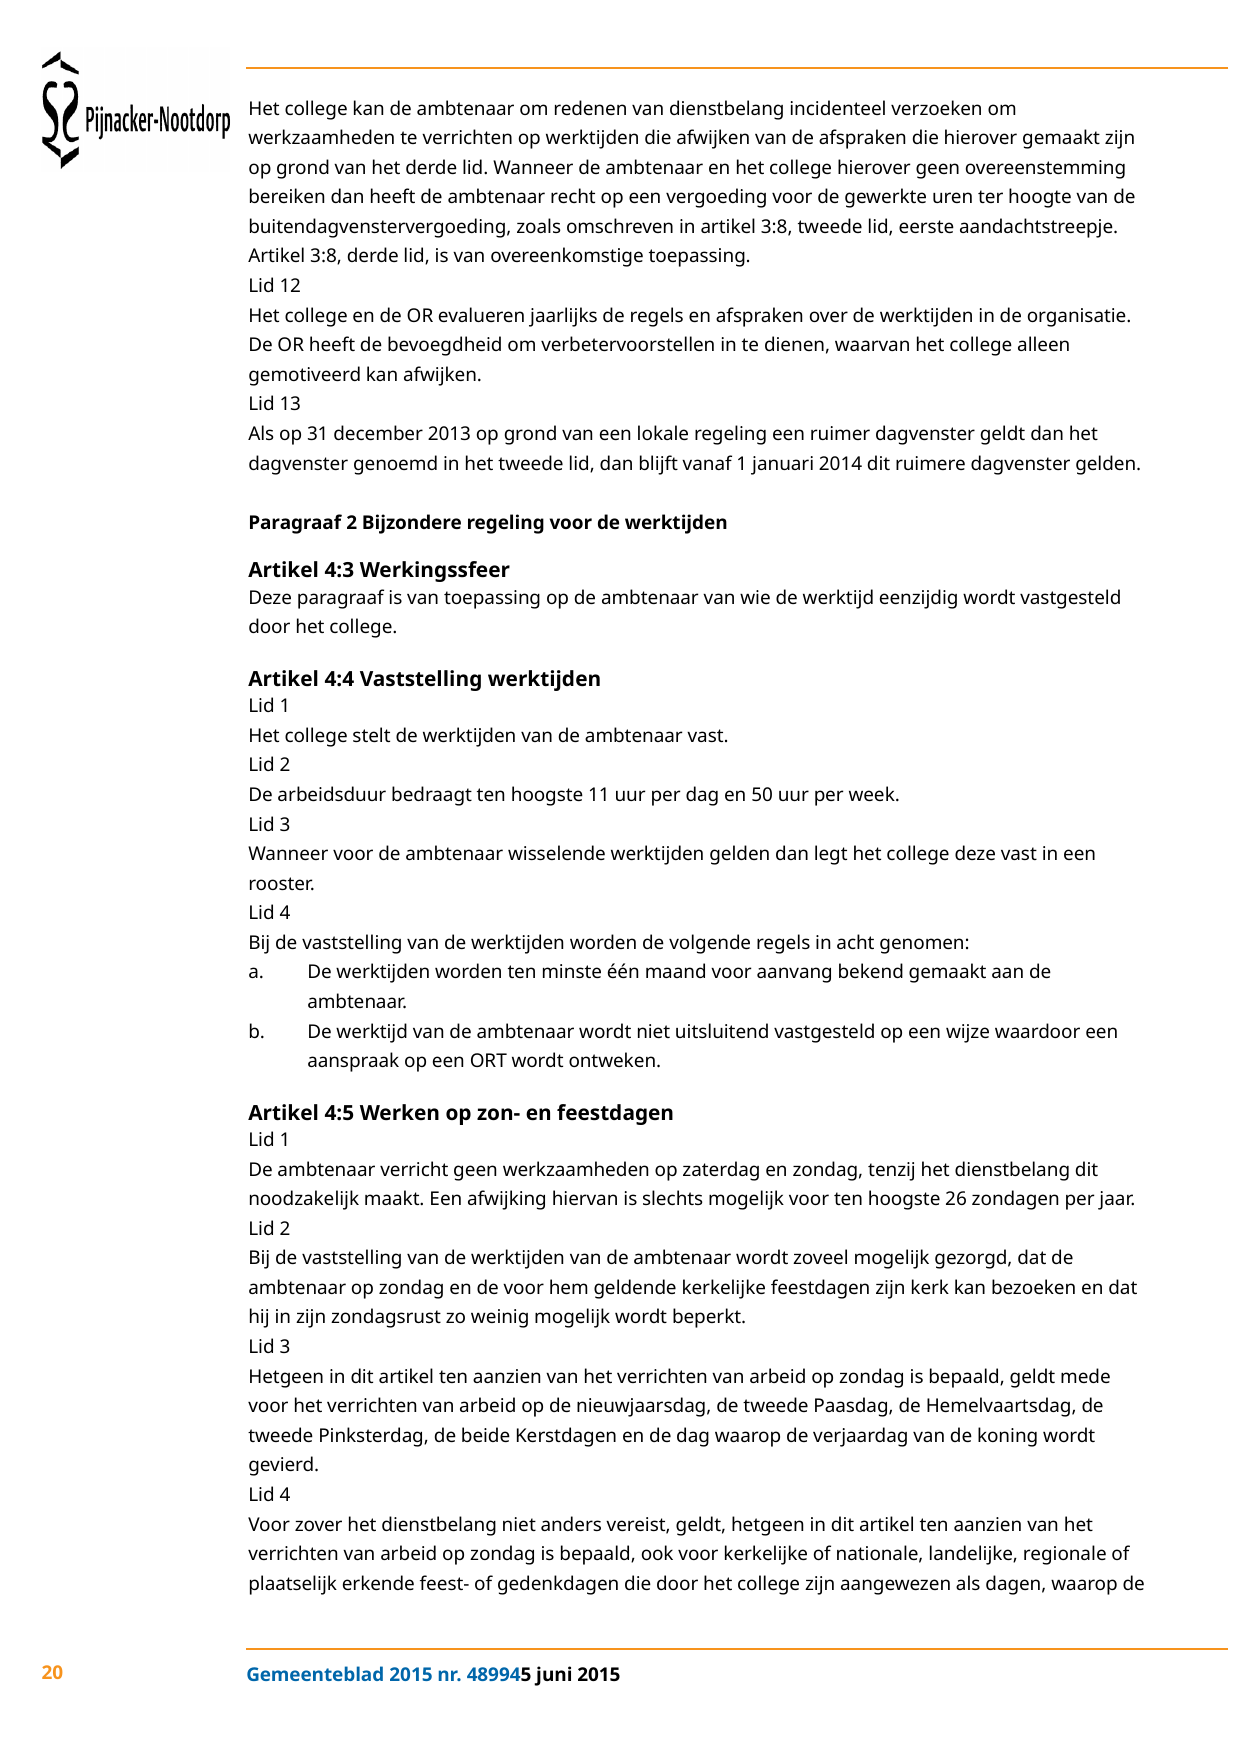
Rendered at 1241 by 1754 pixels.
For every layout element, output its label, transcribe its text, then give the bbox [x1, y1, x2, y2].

text Bij de vaststelling van de werktijden worden de volgende regels in acht genomen: [248, 929, 1152, 955]
text Lid 4 [248, 899, 1152, 925]
text Hetgeen in dit artikel ten aanzien van het verrichten van arbeid op zondag is bepaald, geldt mede voor het verrichten van arbeid op de nieuwjaarsdag, de tweede Paasdag, de Hemelvaartsdag, de tweede Pinksterdag, de beide Kerstdagen en de dag waarop de verjaardag van de koning wordt gevierd. [248, 1363, 1152, 1477]
text Lid 13 [248, 391, 1152, 416]
text Artikel 4:3 Werkingssfeer [248, 556, 1152, 584]
list De werktijden worden ten minste één maand voor aanvang bekend gemaakt aan de ambtenaar. [248, 959, 1152, 1014]
list De werktijd van de ambtenaar wordt niet uitsluitend vastgesteld op een wijze waardoor een aanspraak op een ORT wordt ontweken. [248, 1018, 1152, 1073]
text Het college stelt de werktijden van de ambtenaar vast. [248, 722, 1152, 748]
text Bij de vaststelling van de werktijden van de ambtenaar wordt zoveel mogelijk gezorgd, dat de ambtenaar op zondag en de voor hem geldende kerkelijke feestdagen zijn kerk kan bezoeken en dat hij in zijn zondagsrust zo weinig mogelijk wordt beperkt. [248, 1244, 1152, 1329]
text Lid 2 [248, 1215, 1152, 1241]
picture [41, 47, 231, 172]
text Lid 3 [248, 811, 1152, 836]
text Lid 1 [248, 1126, 1152, 1152]
text Lid 2 [248, 752, 1152, 777]
text Lid 3 [248, 1333, 1152, 1359]
text Voor zover het dienstbelang niet anders vereist, geldt, hetgeen in dit artikel ten aanzien van het verrichten van arbeid op zondag is bepaald, ook voor kerkelijke of nationale, landelijke, regionale of plaatselijk erkende feest- of gedenkdagen die door het college zijn aangewezen als dagen, waarop de [248, 1511, 1152, 1596]
text Het college en de OR evalueren jaarlijks de regels en afspraken over de werktijden in de organisatie. De OR heeft de bevoegdheid om verbetervoorstellen in te dienen, waarvan het college alleen gemotiveerd kan afwijken. [248, 302, 1152, 387]
text Lid 4 [248, 1481, 1152, 1507]
text Artikel 4:5 Werken op zon- en feestdagen [248, 1098, 1152, 1126]
text Wanneer voor de ambtenaar wisselende werktijden gelden dan legt het college deze vast in een rooster. [248, 840, 1152, 896]
text Als op 31 december 2013 op grond van een lokale regeling een ruimer dagvenster geldt dan het dagvenster genoemd in het tweede lid, dan blijft vanaf 1 januari 2014 dit ruimere dagvenster gelden. [248, 420, 1152, 476]
text Paragraaf 2 Bijzondere regeling voor de werktijden [248, 509, 1152, 535]
text Het college kan de ambtenaar om redenen van dienstbelang incidenteel verzoeken om werkzaamheden te verrichten op werktijden die afwijken van de afspraken die hierover gemaakt zijn op grond van het derde lid. Wanneer de ambtenaar en het college hierover geen overeenstemming bereiken dan heeft de ambtenaar recht op een vergoeding voor de gewerkte uren ter hoogte van de buitendagvenstervergoeding, zoals omschreven in artikel 3:8, tweede lid, eerste aandachtstreepje. Artikel 3:8, derde lid, is van overeenkomstige toepassing. [248, 95, 1152, 268]
text Lid 12 [248, 272, 1152, 298]
text Artikel 4:4 Vaststelling werktijden [248, 664, 1152, 692]
text Deze paragraaf is van toepassing op de ambtenaar van wie de werktijd eenzijdig wordt vastgesteld door het college. [248, 584, 1152, 639]
text De ambtenaar verricht geen werkzaamheden op zaterdag en zondag, tenzij het dienstbelang dit noodzakelijk maakt. Een afwijking hiervan is slechts mogelijk voor ten hoogste 26 zondagen per jaar. [248, 1156, 1152, 1211]
text De arbeidsduur bedraagt ten hoogste 11 uur per dag en 50 uur per week. [248, 781, 1152, 807]
text Lid 1 [248, 692, 1152, 718]
